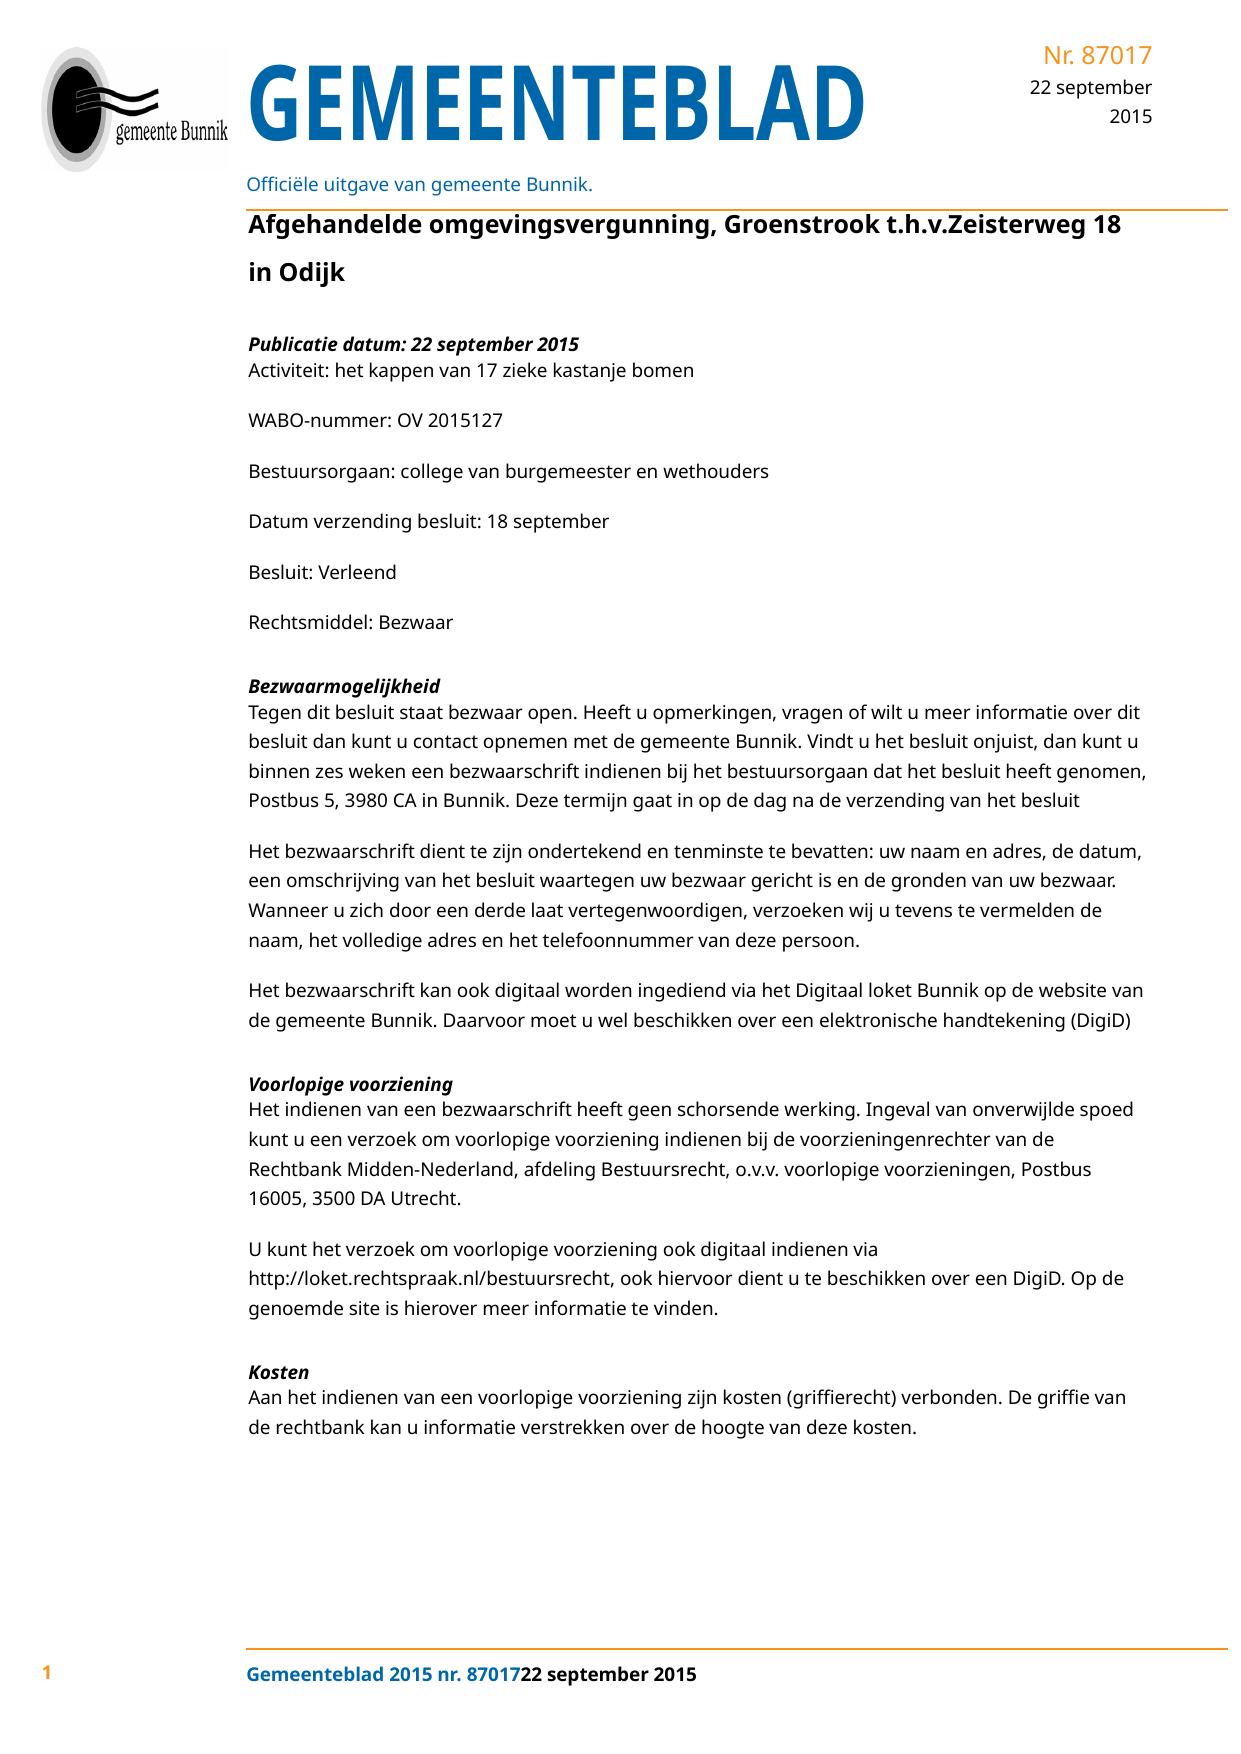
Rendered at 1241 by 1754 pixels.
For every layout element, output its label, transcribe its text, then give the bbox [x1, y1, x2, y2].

picture [41, 47, 231, 172]
text Rechtsmiddel: Bezwaar [248, 609, 1152, 635]
text U kunt het verzoek om voorlopige voorziening ook digitaal indienen via http://loket.rechtspraak.nl/bestuursrecht, ook hiervoor dient u te beschikken over een DigiD. Op de genoemde site is hierover meer informatie te vinden. [248, 1236, 1152, 1321]
text Publicatie datum: 22 september 2015 [248, 331, 1152, 357]
text Afgehandelde omgevingsvergunning, Groenstrook t.h.v.Zeisterweg 18 in Odijk [248, 211, 1152, 288]
text Datum verzending besluit: 18 september [248, 508, 1152, 534]
text WABO-nummer: OV 2015127 [248, 408, 1152, 433]
text Voorlopige voorziening [248, 1071, 1152, 1097]
text Activiteit: het kappen van 17 zieke kastanje bomen [248, 357, 1152, 383]
text Bezwaarmogelijkheid [248, 673, 1152, 699]
text Aan het indienen van een voorlopige voorziening zijn kosten (griffierecht) verbonden. De griffie van de rechtbank kan u informatie verstrekken over de hoogte van deze kosten. [248, 1384, 1152, 1440]
text Het indienen van een bezwaarschrift heeft geen schorsende werking. Ingeval van onverwijlde spoed kunt u een verzoek om voorlopige voorziening indienen bij de voorzieningenrechter van de Rechtbank Midden-Nederland, afdeling Bestuursrecht, o.v.v. voorlopige voorzieningen, Postbus 16005, 3500 DA Utrecht. [248, 1097, 1152, 1211]
text Kosten [248, 1359, 1152, 1384]
text Tegen dit besluit staat bezwaar open. Heeft u opmerkingen, vragen of wilt u meer informatie over dit besluit dan kunt u contact opnemen met de gemeente Bunnik. Vindt u het besluit onjuist, dan kunt u binnen zes weken een bezwaarschrift indienen bij het bestuursorgaan dat het besluit heeft genomen, Postbus 5, 3980 CA in Bunnik. Deze termijn gaat in op de dag na de verzending van het besluit [248, 699, 1152, 813]
text Het bezwaarschrift dient te zijn ondertekend en tenminste te bevatten: uw naam en adres, de datum, een omschrijving van het besluit waartegen uw bezwaar gericht is en de gronden van uw bezwaar. Wanneer u zich door een derde laat vertegenwoordigen, verzoeken wij u tevens te vermelden de naam, het volledige adres en het telefoonnummer van deze persoon. [248, 838, 1152, 953]
text Bestuursorgaan: college van burgemeester en wethouders [248, 458, 1152, 484]
text Het bezwaarschrift kan ook digitaal worden ingediend via het Digitaal loket Bunnik op de website van de gemeente Bunnik. Daarvoor moet u wel beschikken over een elektronische handtekening (DigiD) [248, 977, 1152, 1033]
text Besluit: Verleend [248, 559, 1152, 584]
